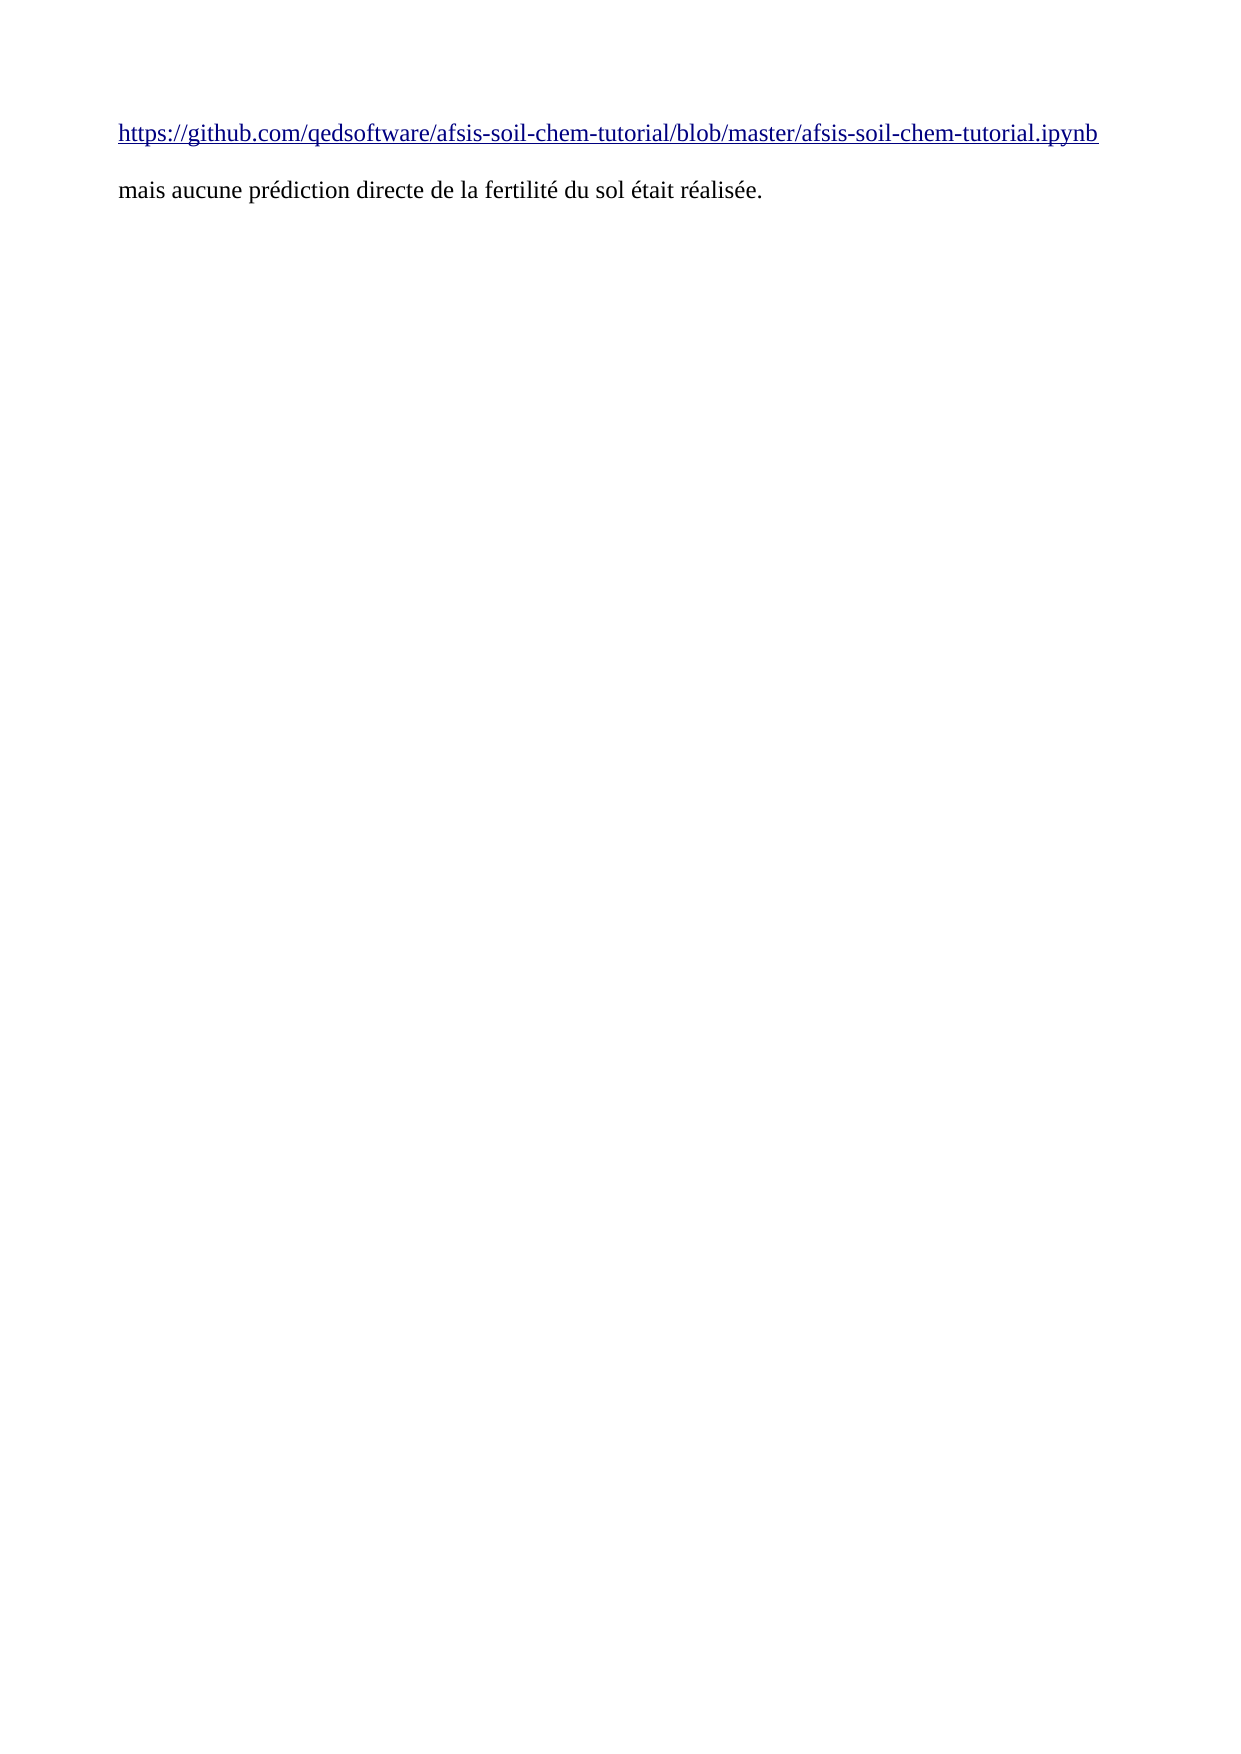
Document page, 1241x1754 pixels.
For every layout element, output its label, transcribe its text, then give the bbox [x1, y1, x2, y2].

text mais aucune prédiction directe de la fertilité du sol était réalisée. [118, 176, 1122, 204]
text https://github.com/qedsoftware/afsis-soil-chem-tutorial/blob/master/afsis-soil-chem-tutorial.ipynb [118, 118, 1122, 147]
